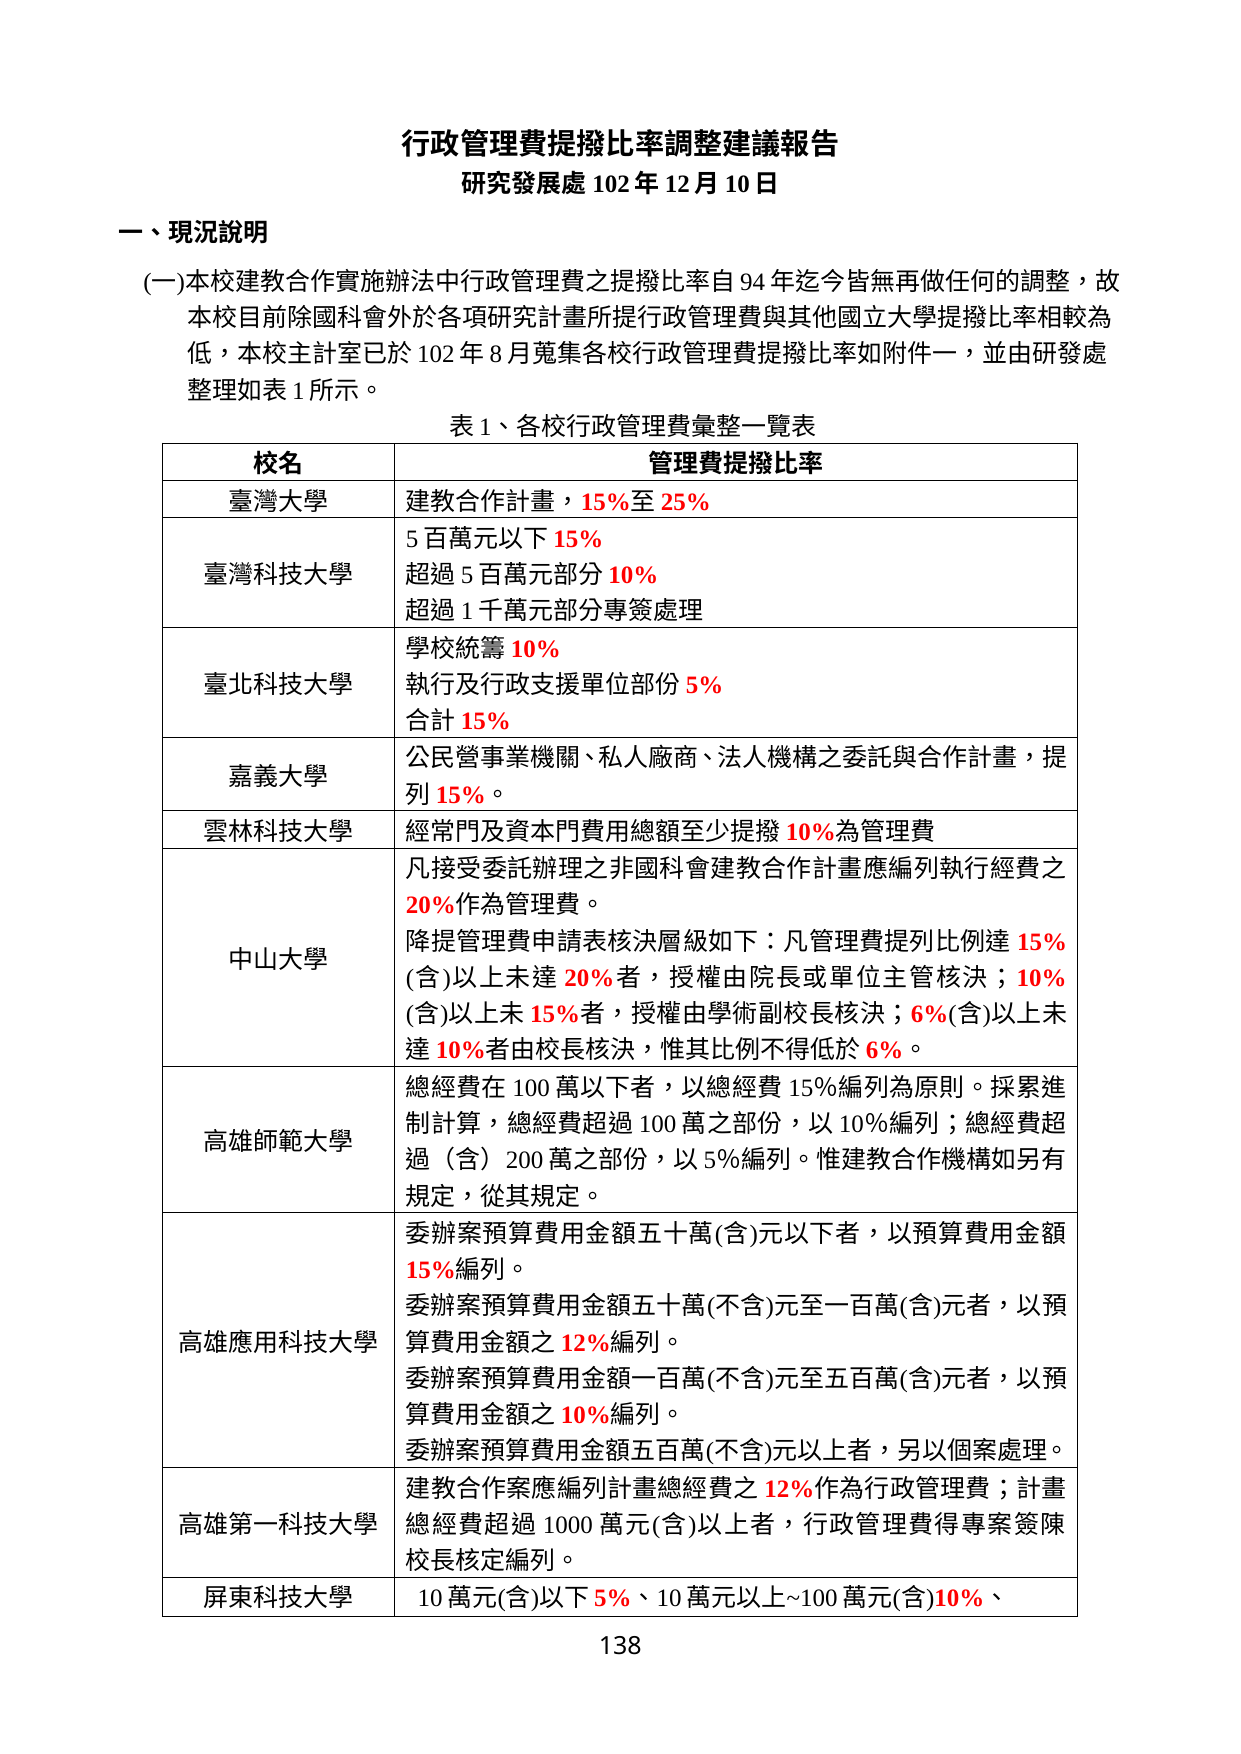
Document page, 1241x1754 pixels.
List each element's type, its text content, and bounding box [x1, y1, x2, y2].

table_cell 5百萬元以下15% 超過5百萬元部分10% 超過1千萬元部分專簽處理 [395, 518, 1077, 627]
text 行政管理費提撥比率調整建議報告 [118, 118, 1122, 164]
table_cell 高雄應用科技大學 [163, 1213, 394, 1467]
table_cell 雲林科技大學 [163, 811, 394, 848]
table_cell 建教合作計畫，15%至25% [395, 481, 1077, 517]
table_cell 建教合作案應編列計畫總經費之12%作為行政管理費；計畫總經費超過1000萬元(含)以上者，行政管理費得專案簽陳 校長核定編列。 [395, 1468, 1077, 1577]
table_cell 臺灣科技大學 [163, 518, 394, 627]
table_cell 臺北科技大學 [163, 628, 394, 737]
text 表1、各校行政管理費彙整一覽表 [143, 406, 1122, 443]
table_cell 公民營事業機關、私人廠商、法人機構之委託與合作計畫，提列15%。 [395, 738, 1077, 810]
table_cell 經常門及資本門費用總額至少提撥10%為管理費 [395, 811, 1077, 848]
table_header 校名 [163, 444, 394, 480]
table_cell 高雄師範大學 [163, 1067, 394, 1212]
text (一)本校建教合作實施辦法中行政管理費之提撥比率自94年迄今皆無再做任何的調整，故本校目前除國科會外於各項研究計畫所提行政管理費與其他國立大學提撥比率相較為低，本校主計室已於102年8月蒐集各校行政管理費提撥比率如附件一，並由研發處整理如表1所示。 [143, 261, 1122, 406]
table_cell 屏東科技大學 [163, 1578, 394, 1616]
table_cell 10萬元(含)以下5%、10萬元以上~100萬元(含)10%、 [395, 1578, 1077, 1616]
table_cell 高雄第一科技大學 [163, 1468, 394, 1577]
table_cell 臺灣大學 [163, 481, 394, 517]
table_cell 中山大學 [163, 849, 394, 1066]
table_cell 嘉義大學 [163, 738, 394, 810]
table_header 管理費提撥比率 [395, 444, 1077, 480]
text 研究發展處 102年12月10日 [118, 164, 1122, 200]
table_cell 總經費在100萬以下者，以總經費15％編列為原則。採累進制計算，總經費超過100萬之部份，以10％編列；總經費超過（含）200萬之部份，以5％編列。惟建教合作機構如另有規定，從其規定。 [395, 1067, 1077, 1212]
table_cell 委辦案預算費用金額五十萬(含)元以下者，以預算費用金額15%編列。 委辦案預算費用金額五十萬(不含)元至一百萬(含)元者，以預算費用金額之12%編列。 委辦案預算費用金額一百萬(不含)元至五百萬(含)元者，以預算費用金額之10%編列。 委辦案預算費用金額五百萬(不含)元以上者，另以個案處理。 [395, 1213, 1077, 1467]
table_cell 凡接受委託辦理之非國科會建教合作計畫應編列執行經費之20%作為管理費。 降提管理費申請表核決層級如下：凡管理費提列比例達15%(含)以上未達20%者，授權由院長或單位主管核決；10%(含)以上未15%者，授權由學術副校長核決；6%(含)以上未達10%者由校長核決，惟其比例不得低於6%。 [395, 849, 1077, 1066]
text 一、現況說明 [118, 213, 1122, 249]
table_cell 學校統籌10% 執行及行政支援單位部份5% 合計15% [395, 628, 1077, 737]
